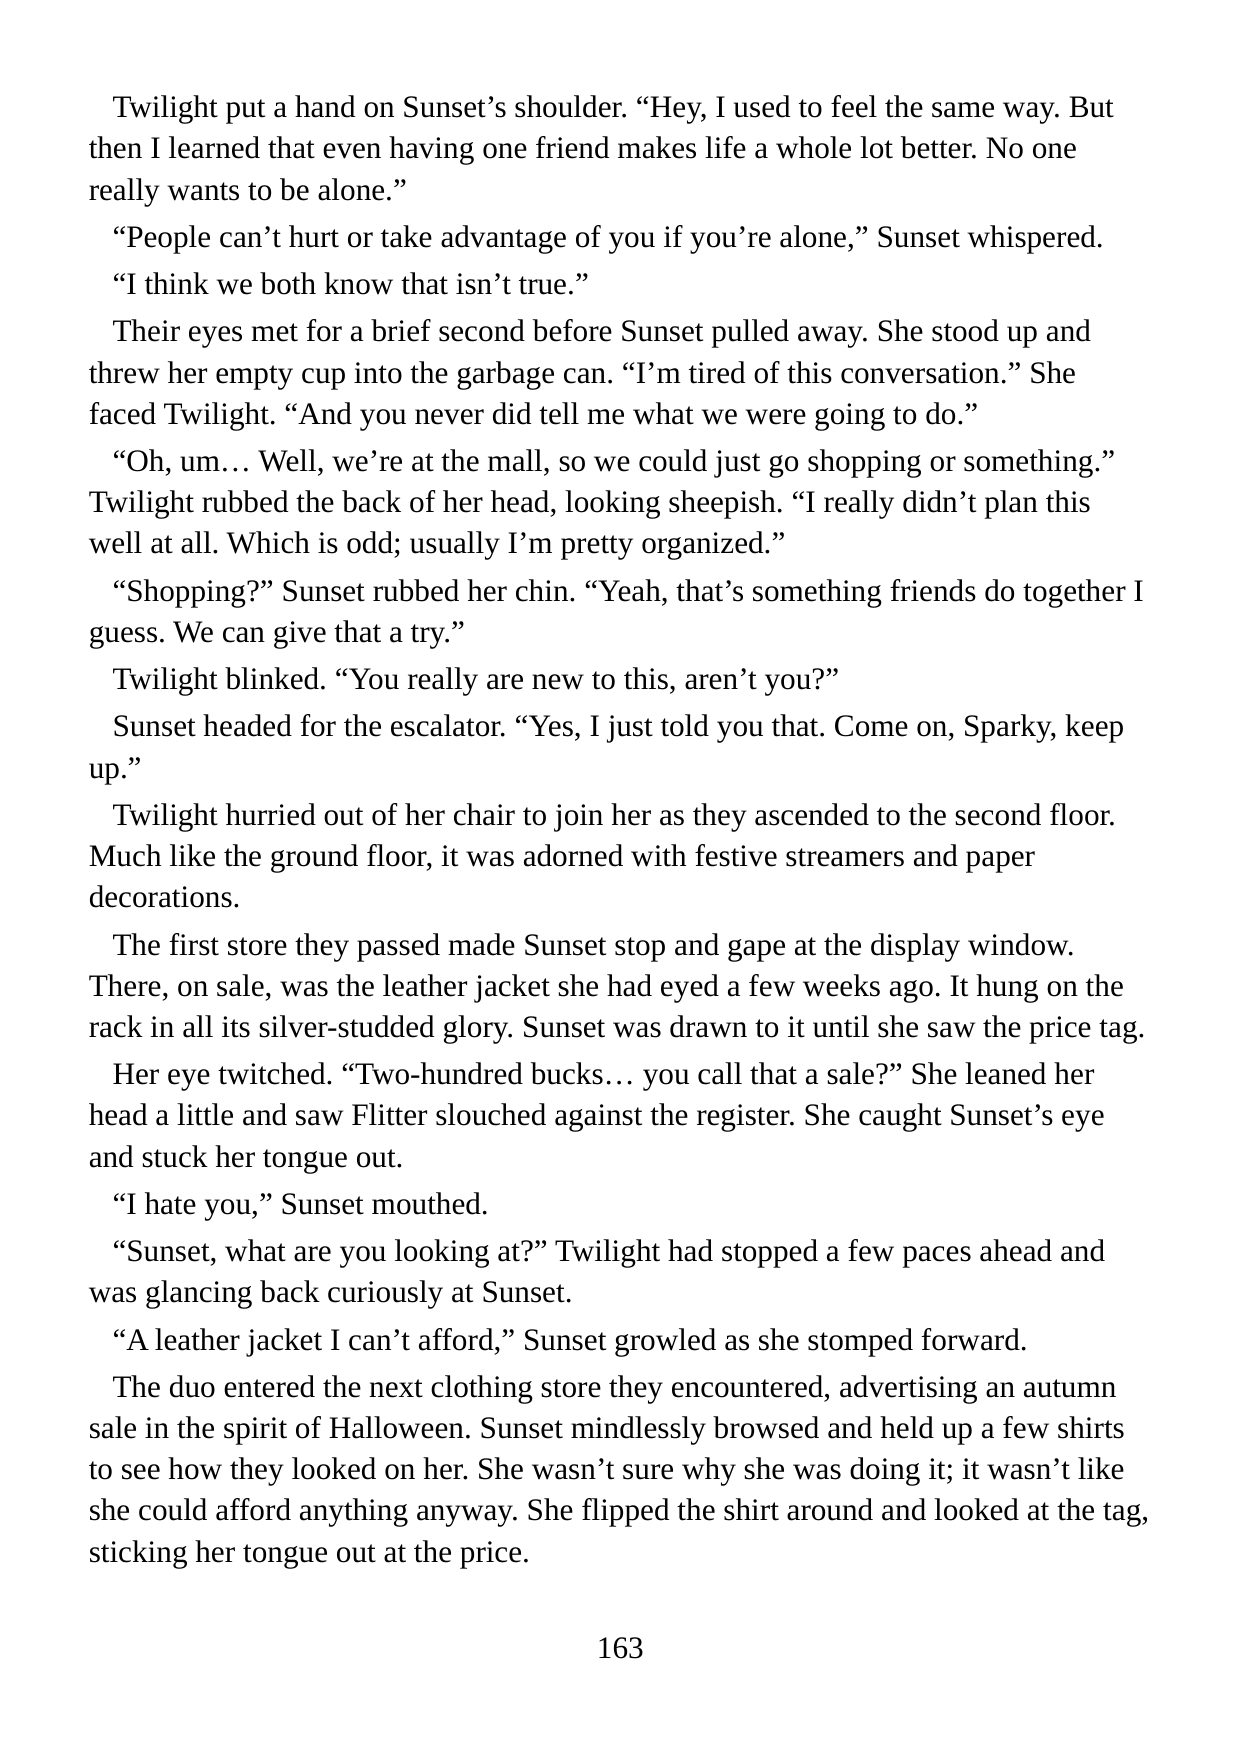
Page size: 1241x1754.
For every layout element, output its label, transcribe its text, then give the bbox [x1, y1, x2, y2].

text “Shopping?” Sunset rubbed her chin. “Yeah, that’s something friends do together I guess. We can give that a try.” [88, 572, 1152, 649]
text “Sunset, what are you looking at?” Twilight had stopped a few paces ahead and was glancing back curiously at Sunset. [88, 1232, 1152, 1309]
text Twilight hurried out of her chair to join her as they ascended to the second floor. Much like the ground floor, it was adorned with festive streamers and paper decorations. [88, 796, 1152, 914]
text The first store they passed made Sunset stop and gape at the display window. There, on sale, was the leather jacket she had eyed a few weeks ago. It hung on the rack in all its silver-studded glory. Sunset was drawn to it until she saw the price tag. [88, 926, 1152, 1044]
text “Oh, um… Well, we’re at the mall, so we could just go shopping or something.” Twilight rubbed the back of her head, looking sheepish. “I really didn’t plan this well at all. Which is odd; usually I’m pretty organized.” [88, 442, 1152, 561]
text The duo entered the next clothing store they encountered, advertising an autumn sale in the spirit of Halloween. Sunset mindlessly browsed and held up a few shirts to see how they looked on her. She wasn’t sure why she was doing it; it wasn’t like she could afford anything anyway. She flipped the shirt around and looked at the tag, sticking her tongue out at the price. [88, 1368, 1152, 1569]
text “I think we both know that isn’t true.” [88, 265, 1152, 301]
text “I hate you,” Sunset mouthed. [88, 1185, 1152, 1221]
text Twilight put a hand on Sunset’s shoulder. “Hey, I used to feel the same way. But then I learned that even having one friend makes life a whole lot better. No one really wants to be alone.” [88, 88, 1152, 207]
text Their eyes met for a brief second before Sunset pulled away. She stood up and threw her empty cup into the garbage can. “I’m tired of this conversation.” She faced Twilight. “And you never did tell me what we were going to do.” [88, 313, 1152, 431]
text Her eye twitched. “Two-hundred bucks… you call that a sale?” She leaned her head a little and saw Flitter slouched against the register. She caught Sunset’s eye and stuck her tongue out. [88, 1055, 1152, 1174]
text “People can’t hurt or take advantage of you if you’re alone,” Sunset whispered. [88, 218, 1152, 254]
text “A leather jacket I can’t afford,” Sunset growled as she stomped forward. [88, 1321, 1152, 1357]
text Sunset headed for the escalator. “Yes, I just told you that. Come on, Sparky, keep up.” [88, 708, 1152, 785]
text Twilight blinked. “You really are new to this, aren’t you?” [88, 660, 1152, 696]
